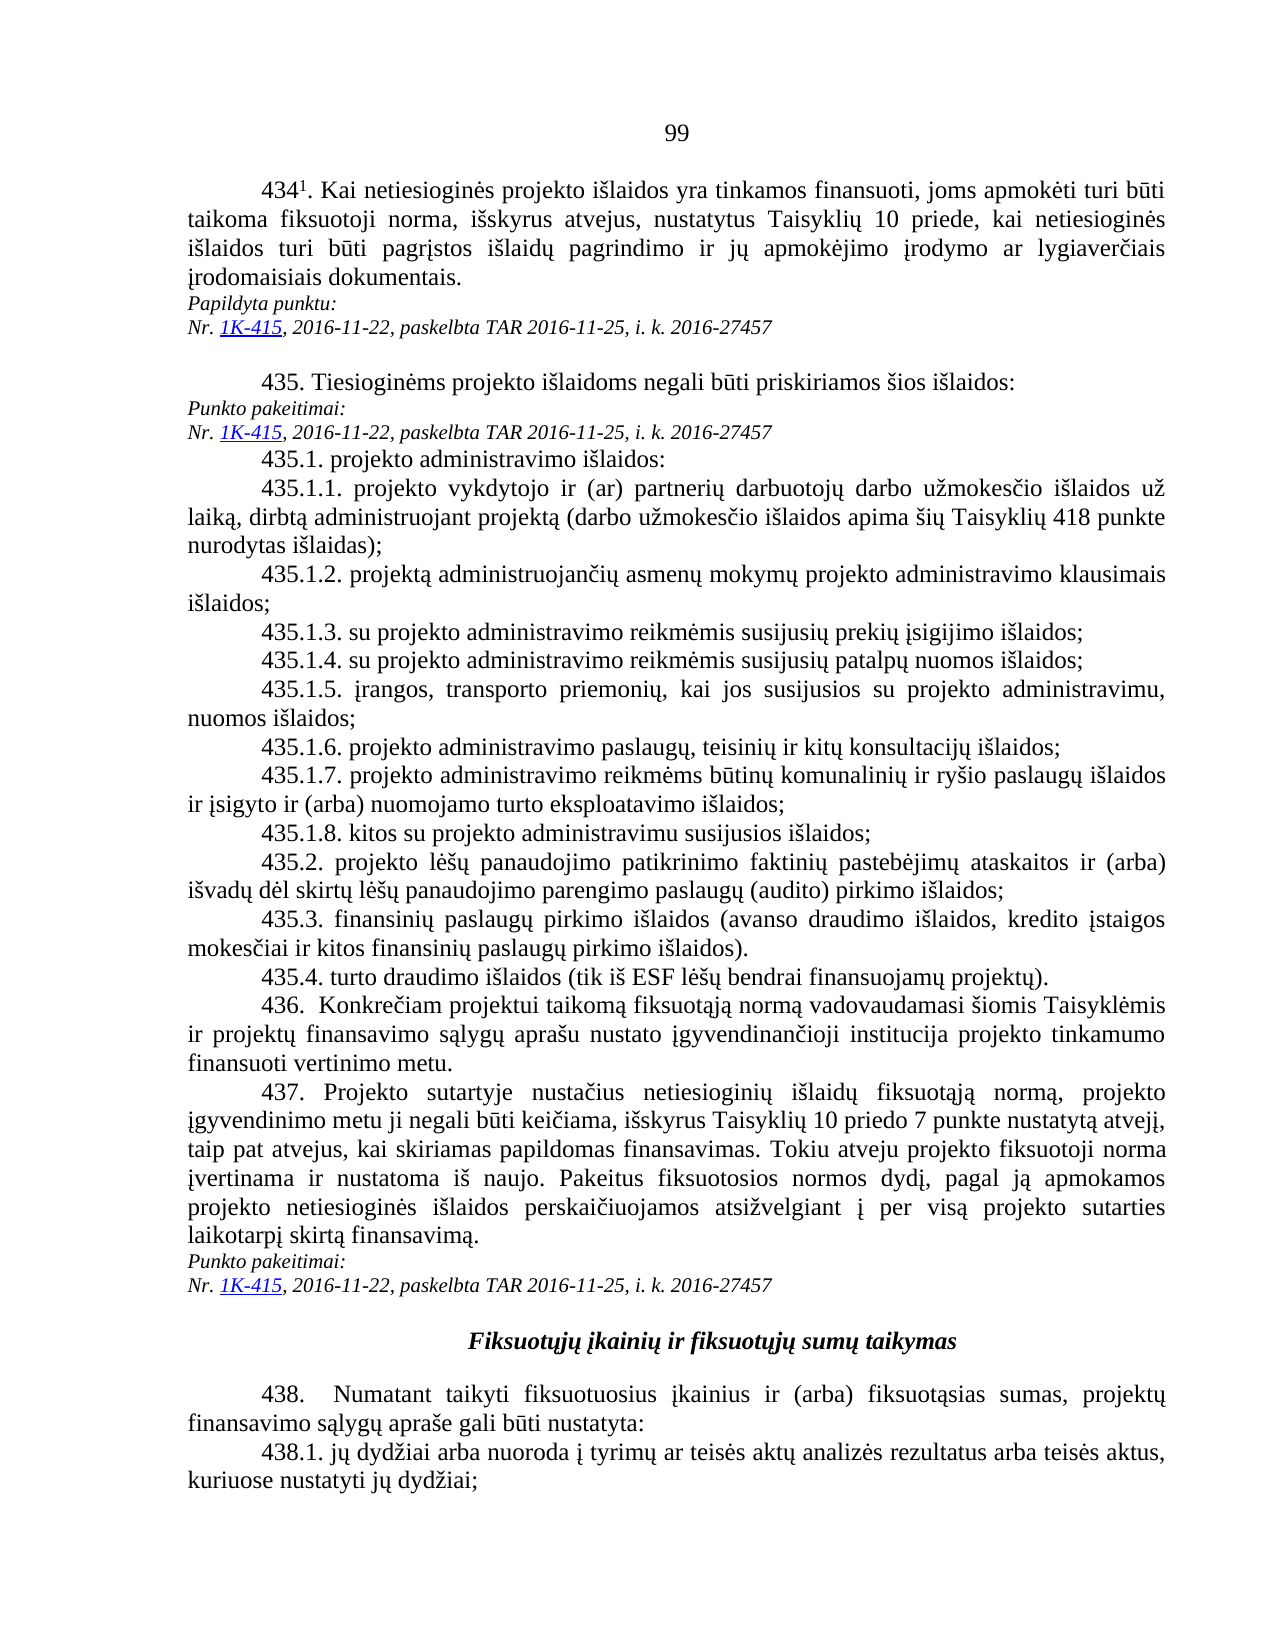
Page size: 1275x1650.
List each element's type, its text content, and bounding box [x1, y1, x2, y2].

text 435.4. turto draudimo išlaidos (tik iš ESF lėšų bendrai finansuojamų projektų). [187, 962, 1167, 991]
text 435.3. finansinių paslaugų pirkimo išlaidos (avanso draudimo išlaidos, kredito įstaigos mokesčiai ir kitos finansinių paslaugų pirkimo išlaidos). [187, 904, 1167, 962]
text Punkto pakeitimai: [187, 396, 1167, 420]
text 435.1.2. projektą administruojančių asmenų mokymų projekto administravimo klausimais išlaidos; [187, 559, 1167, 617]
text 436. Konkrečiam projektui taikomą fiksuotąją normą vadovaudamasi šiomis Taisyklėmis ir projektų finansavimo sąlygų aprašu nustato įgyvendinančioji institucija projekto tinkamumo finansuoti vertinimo metu. [187, 991, 1167, 1077]
text 435.1.7. projekto administravimo reikmėms būtinų komunalinių ir ryšio paslaugų išlaidos ir įsigyto ir (arba) nuomojamo turto eksploatavimo išlaidos; [187, 761, 1167, 818]
text Nr. 1K-415, 2016-11-22, paskelbta TAR 2016-11-25, i. k. 2016-27457 [187, 1273, 1167, 1297]
text 435.2. projekto lėšų panaudojimo patikrinimo faktinių pastebėjimų ataskaitos ir (arba) išvadų dėl skirtų lėšų panaudojimo parengimo paslaugų (audito) pirkimo išlaidos; [187, 847, 1167, 904]
subtitle Fiksuotųjų įkainių ir fiksuotųjų sumų taikymas [261, 1326, 1167, 1355]
text 435.1.4. su projekto administravimo reikmėmis susijusių patalpų nuomos išlaidos; [187, 646, 1167, 674]
text Punkto pakeitimai: [187, 1249, 1167, 1273]
text 435.1.8. kitos su projekto administravimu susijusios išlaidos; [187, 818, 1167, 847]
text 437. Projekto sutartyje nustačius netiesioginių išlaidų fiksuotąją normą, projekto įgyvendinimo metu ji negali būti keičiama, išskyrus Taisyklių 10 priedo 7 punkte nustatytą atvejį, taip pat atvejus, kai skiriamas papildomas finansavimas. Tokiu atveju projekto fiksuotoji norma įvertinama ir nustatoma iš naujo. Pakeitus fiksuotosios normos dydį, pagal ją apmokamos projekto netiesioginės išlaidos perskaičiuojamos atsižvelgiant į per visą projekto sutarties laikotarpį skirtą finansavimą. [187, 1077, 1167, 1249]
text 435.1.1. projekto vykdytojo ir (ar) partnerių darbuotojų darbo užmokesčio išlaidos už laiką, dirbtą administruojant projektą (darbo užmokesčio išlaidos apima šių Taisyklių 418 punkte nurodytas išlaidas); [187, 473, 1167, 559]
text 435. Tiesioginėms projekto išlaidoms negali būti priskiriamos šios išlaidos: [187, 367, 1167, 396]
text 4341. Kai netiesioginės projekto išlaidos yra tinkamos finansuoti, joms apmokėti turi būti taikoma fiksuotoji norma, išskyrus atvejus, nustatytus Taisyklių 10 priede, kai netiesioginės išlaidos turi būti pagrįstos išlaidų pagrindimo ir jų apmokėjimo įrodymo ar lygiaverčiais įrodomaisiais dokumentais. [187, 176, 1167, 291]
text 435.1.6. projekto administravimo paslaugų, teisinių ir kitų konsultacijų išlaidos; [187, 732, 1167, 761]
text 435.1. projekto administravimo išlaidos: [187, 444, 1167, 473]
text Nr. 1K-415, 2016-11-22, paskelbta TAR 2016-11-25, i. k. 2016-27457 [187, 315, 1167, 339]
text Nr. 1K-415, 2016-11-22, paskelbta TAR 2016-11-25, i. k. 2016-27457 [187, 420, 1167, 444]
text 438.1. jų dydžiai arba nuoroda į tyrimų ar teisės aktų analizės rezultatus arba teisės aktus, kuriuose nustatyti jų dydžiai; [187, 1437, 1167, 1494]
text 438. Numatant taikyti fiksuotuosius įkainius ir (arba) fiksuotąsias sumas, projektų finansavimo sąlygų apraše gali būti nustatyta: [187, 1379, 1167, 1437]
text 435.1.3. su projekto administravimo reikmėmis susijusių prekių įsigijimo išlaidos; [187, 617, 1167, 646]
text Papildyta punktu: [187, 291, 1167, 315]
text 435.1.5. įrangos, transporto priemonių, kai jos susijusios su projekto administravimu, nuomos išlaidos; [187, 674, 1167, 732]
